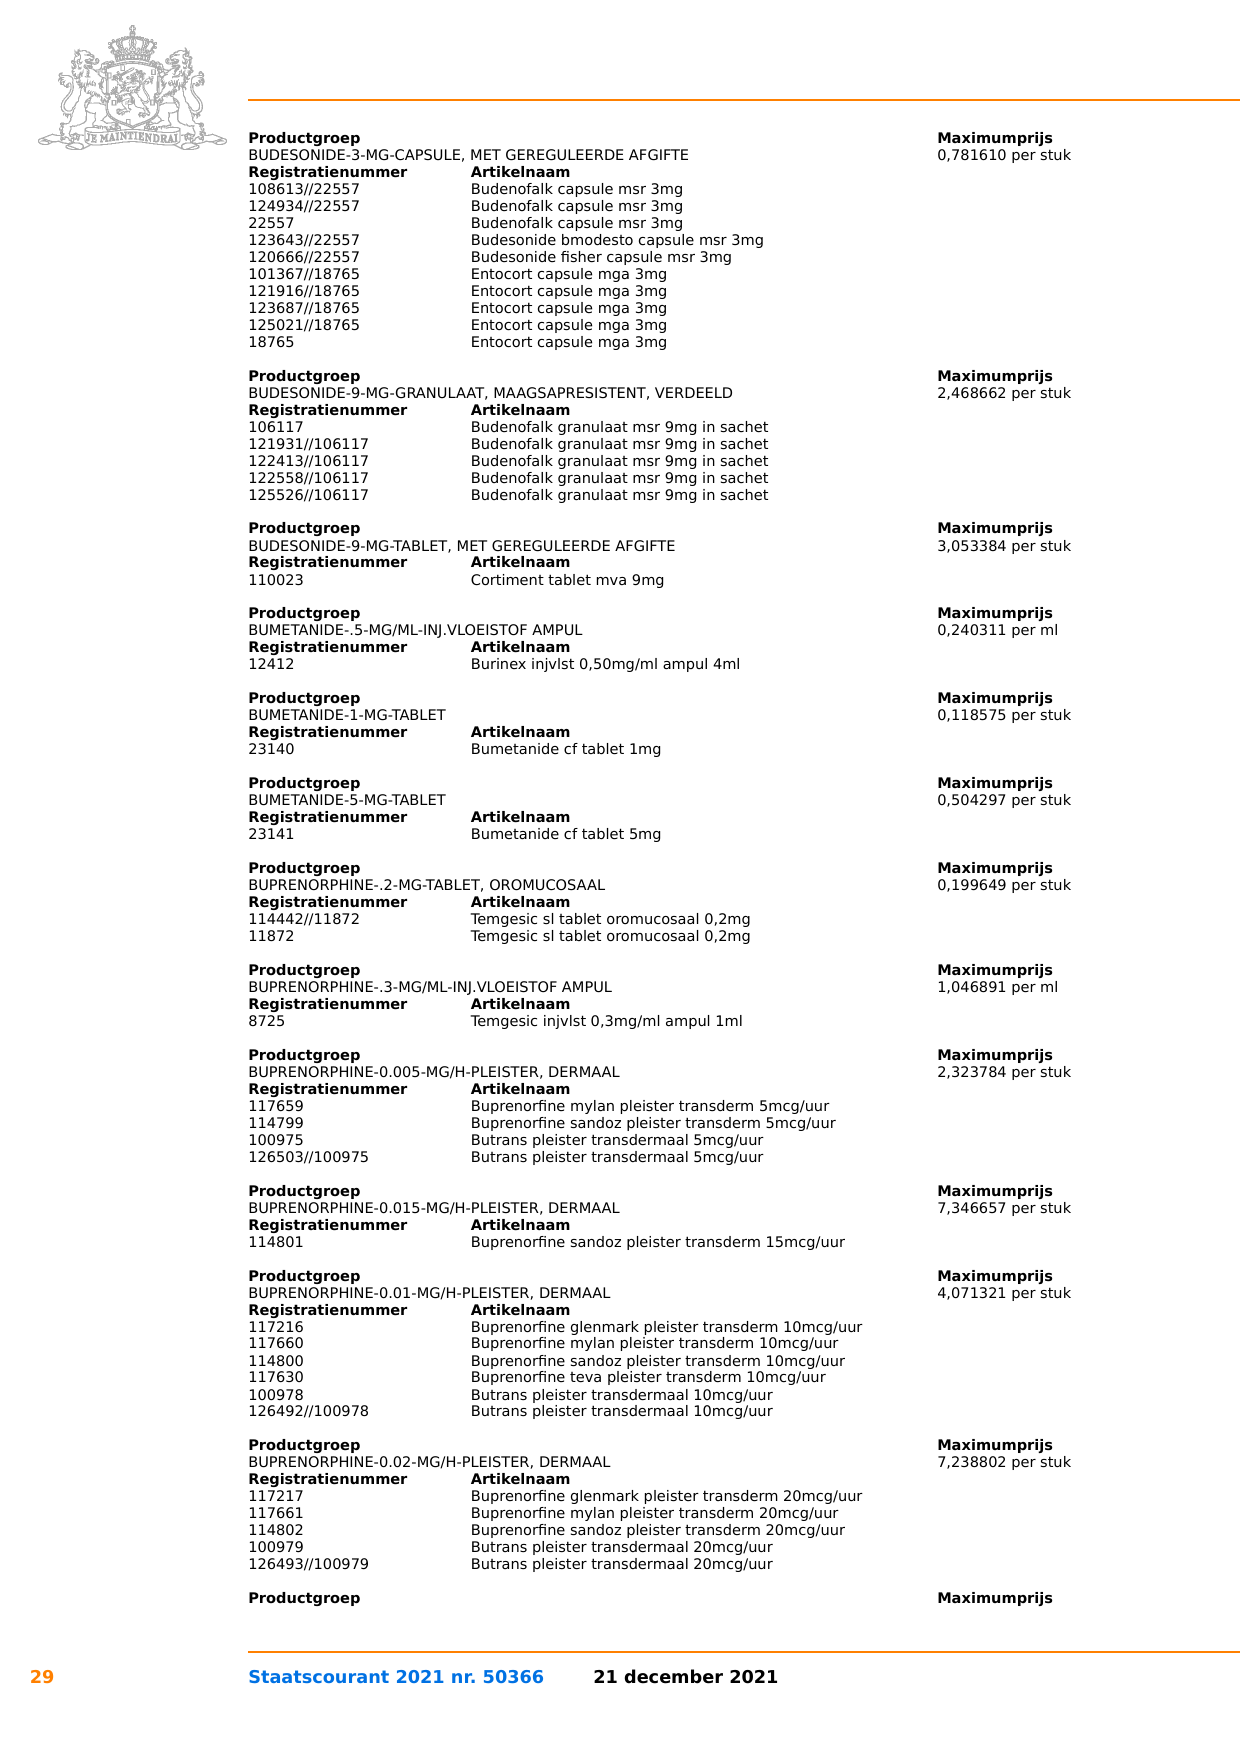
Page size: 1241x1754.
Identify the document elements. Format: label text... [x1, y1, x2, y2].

table_cell 101367//18765 [248, 266, 464, 283]
table_cell [465, 130, 931, 147]
table_cell [931, 639, 1163, 656]
table_cell 123643//22557 [248, 232, 464, 249]
table_cell 1,046891 per ml [931, 979, 1163, 996]
table_cell 126503//100975 [248, 1149, 464, 1166]
table_cell Buprenorfine sandoz pleister transderm 15mcg/uur [465, 1234, 1163, 1251]
table_cell 100975 [248, 1132, 464, 1149]
table_cell Butrans pleister transdermaal 20mcg/uur [465, 1556, 1163, 1573]
table_cell BUPRENORPHINE-0.01-MG/H-PLEISTER, DERMAAL [248, 1285, 931, 1301]
table_cell [248, 588, 1163, 605]
table_cell BUPRENORPHINE-0.005-MG/H-PLEISTER, DERMAAL [248, 1064, 931, 1081]
table_cell [465, 520, 931, 537]
table_cell Butrans pleister transdermaal 5mcg/uur [465, 1149, 1163, 1166]
table_cell [248, 945, 1163, 962]
table_cell 0,118575 per stuk [931, 707, 1163, 724]
table_cell Productgroep [248, 130, 464, 147]
table_cell BUPRENORPHINE-.2-MG-TABLET, OROMUCOSAAL [248, 877, 931, 894]
table_cell 100978 [248, 1386, 464, 1403]
table_cell Budenofalk granulaat msr 9mg in sachet [465, 470, 1163, 486]
table_cell 114442//11872 [248, 911, 464, 928]
table_cell [931, 1471, 1163, 1488]
table_cell Artikelnaam [465, 809, 931, 826]
table_cell Registratienummer [248, 1471, 464, 1488]
table_cell Cortiment tablet mva 9mg [465, 571, 1163, 588]
table_cell Registratienummer [248, 894, 464, 911]
table_cell 22557 [248, 215, 464, 232]
table_cell Registratienummer [248, 996, 464, 1013]
table_cell 2,323784 per stuk [931, 1064, 1163, 1081]
table_cell [931, 554, 1163, 571]
table_cell Buprenorfine mylan pleister transderm 5mcg/uur [465, 1098, 1163, 1115]
table_cell Artikelnaam [465, 1217, 931, 1233]
table_cell Maximumprijs [931, 962, 1163, 979]
table_cell Butrans pleister transdermaal 20mcg/uur [465, 1539, 1163, 1556]
table_cell 100979 [248, 1539, 464, 1556]
table_cell 8725 [248, 1013, 464, 1030]
table_cell [931, 724, 1163, 741]
table_cell Productgroep [248, 1268, 464, 1284]
table_cell 23140 [248, 741, 464, 758]
table_cell BUMETANIDE-1-MG-TABLET [248, 707, 931, 724]
table_cell Productgroep [248, 1590, 464, 1607]
table_cell BUDESONIDE-3-MG-CAPSULE, MET GEREGULEERDE AFGIFTE [248, 147, 931, 164]
table_cell 114801 [248, 1234, 464, 1251]
table_cell [465, 690, 931, 707]
table_cell 117217 [248, 1488, 464, 1505]
table_cell BUDESONIDE-9-MG-GRANULAAT, MAAGSAPRESISTENT, VERDEELD [248, 385, 931, 402]
table_cell Budesonide bmodesto capsule msr 3mg [465, 232, 1163, 249]
table_cell Maximumprijs [931, 368, 1163, 384]
table_cell BUMETANIDE-.5-MG/ML-INJ.VLOEISTOF AMPUL [248, 622, 931, 639]
table_cell BUPRENORPHINE-.3-MG/ML-INJ.VLOEISTOF AMPUL [248, 979, 931, 996]
table_cell 117659 [248, 1098, 464, 1115]
table_cell Buprenorfine glenmark pleister transderm 10mcg/uur [465, 1319, 1163, 1335]
table_cell Temgesic injvlst 0,3mg/ml ampul 1ml [465, 1013, 1163, 1030]
table_cell Temgesic sl tablet oromucosaal 0,2mg [465, 911, 1163, 928]
table_cell [248, 1420, 1163, 1437]
table_cell [465, 605, 931, 622]
table_cell BUPRENORPHINE-0.02-MG/H-PLEISTER, DERMAAL [248, 1454, 931, 1471]
table_cell 117660 [248, 1335, 464, 1352]
table_cell 121916//18765 [248, 283, 464, 300]
table_cell Bumetanide cf tablet 1mg [465, 741, 1163, 758]
table_cell Buprenorfine mylan pleister transderm 20mcg/uur [465, 1505, 1163, 1522]
table_cell [465, 1437, 931, 1454]
table_cell Maximumprijs [931, 860, 1163, 877]
table_cell 124934//22557 [248, 198, 464, 215]
table_cell 117630 [248, 1369, 464, 1386]
table_cell [248, 1251, 1163, 1267]
table_cell Productgroep [248, 520, 464, 537]
table_cell Temgesic sl tablet oromucosaal 0,2mg [465, 928, 1163, 945]
table_cell Budenofalk granulaat msr 9mg in sachet [465, 436, 1163, 452]
table_cell [465, 860, 931, 877]
table_cell 123687//18765 [248, 300, 464, 317]
table_cell [931, 996, 1163, 1013]
table_cell Maximumprijs [931, 1183, 1163, 1199]
picture [38, 25, 227, 150]
table_cell 117216 [248, 1319, 464, 1335]
table_cell [465, 1268, 931, 1284]
table_cell Registratienummer [248, 1301, 464, 1318]
table_cell Artikelnaam [465, 639, 931, 656]
table_cell Buprenorfine sandoz pleister transderm 10mcg/uur [465, 1353, 1163, 1369]
table_cell Butrans pleister transdermaal 5mcg/uur [465, 1132, 1163, 1149]
table_cell Artikelnaam [465, 894, 931, 911]
table_cell Maximumprijs [931, 520, 1163, 537]
table_cell 18765 [248, 334, 464, 351]
table_cell 0,781610 per stuk [931, 147, 1163, 164]
table_cell Productgroep [248, 605, 464, 622]
table_cell 11872 [248, 928, 464, 945]
table_cell 4,071321 per stuk [931, 1285, 1163, 1301]
table_cell Buprenorfine teva pleister transderm 10mcg/uur [465, 1369, 1163, 1386]
table_cell Registratienummer [248, 402, 464, 418]
table_cell Maximumprijs [931, 775, 1163, 792]
table_cell [465, 775, 931, 792]
table_cell Artikelnaam [465, 1471, 931, 1488]
table_cell Productgroep [248, 1183, 464, 1199]
table_cell Maximumprijs [931, 1268, 1163, 1284]
table_cell [248, 504, 1163, 520]
table_cell 122413//106117 [248, 453, 464, 469]
table_cell Artikelnaam [465, 724, 931, 741]
table_cell BUPRENORPHINE-0.015-MG/H-PLEISTER, DERMAAL [248, 1200, 931, 1217]
table_cell 0,504297 per stuk [931, 792, 1163, 809]
table_cell Productgroep [248, 690, 464, 707]
table_cell [248, 1573, 1163, 1590]
table_cell Artikelnaam [465, 164, 931, 181]
table_cell Buprenorfine sandoz pleister transderm 5mcg/uur [465, 1115, 1163, 1132]
table_cell Buprenorfine glenmark pleister transderm 20mcg/uur [465, 1488, 1163, 1505]
table_cell Budenofalk granulaat msr 9mg in sachet [465, 419, 1163, 436]
table_cell Budenofalk capsule msr 3mg [465, 181, 1163, 198]
table_cell Artikelnaam [465, 1301, 931, 1318]
table_cell 117661 [248, 1505, 464, 1522]
table_cell BUDESONIDE-9-MG-TABLET, MET GEREGULEERDE AFGIFTE [248, 538, 931, 554]
table_cell Budenofalk granulaat msr 9mg in sachet [465, 453, 1163, 469]
table_cell [248, 843, 1163, 860]
table_cell Entocort capsule mga 3mg [465, 317, 1163, 334]
table_cell 0,199649 per stuk [931, 877, 1163, 894]
table_cell Buprenorfine sandoz pleister transderm 20mcg/uur [465, 1522, 1163, 1539]
table_cell [248, 673, 1163, 690]
table_cell Artikelnaam [465, 554, 931, 571]
table_cell Budenofalk capsule msr 3mg [465, 215, 1163, 232]
table_cell 125526//106117 [248, 486, 464, 503]
table_cell [465, 368, 931, 384]
table_cell 7,346657 per stuk [931, 1200, 1163, 1217]
table_cell 2,468662 per stuk [931, 385, 1163, 402]
table_cell Butrans pleister transdermaal 10mcg/uur [465, 1386, 1163, 1403]
table_cell Productgroep [248, 1047, 464, 1064]
table_cell Budenofalk capsule msr 3mg [465, 198, 1163, 215]
table_cell 114802 [248, 1522, 464, 1539]
table_cell Maximumprijs [931, 1590, 1163, 1607]
table_cell Maximumprijs [931, 605, 1163, 622]
table_cell Registratienummer [248, 1081, 464, 1098]
table_cell [931, 164, 1163, 181]
table_cell 0,240311 per ml [931, 622, 1163, 639]
table_cell 126492//100978 [248, 1403, 464, 1420]
table_cell [465, 1590, 931, 1607]
table_cell [465, 1047, 931, 1064]
table_cell 7,238802 per stuk [931, 1454, 1163, 1471]
table_cell 121931//106117 [248, 436, 464, 452]
table_cell Registratienummer [248, 554, 464, 571]
table_cell Productgroep [248, 368, 464, 384]
table_cell 110023 [248, 571, 464, 588]
table_cell Registratienummer [248, 164, 464, 181]
table_cell [465, 1183, 931, 1199]
table_cell 114799 [248, 1115, 464, 1132]
table_cell [248, 351, 1163, 368]
table_cell Budesonide fisher capsule msr 3mg [465, 249, 1163, 266]
table_cell 108613//22557 [248, 181, 464, 198]
table_cell Registratienummer [248, 1217, 464, 1233]
table_cell Registratienummer [248, 809, 464, 826]
table_cell [931, 1081, 1163, 1098]
table_cell Burinex injvlst 0,50mg/ml ampul 4ml [465, 656, 1163, 673]
table_cell [248, 758, 1163, 775]
table_cell Maximumprijs [931, 1437, 1163, 1454]
table_cell Entocort capsule mga 3mg [465, 283, 1163, 300]
table_cell 12412 [248, 656, 464, 673]
table_cell [931, 894, 1163, 911]
table_cell 23141 [248, 826, 464, 843]
table_cell [931, 1301, 1163, 1318]
table_cell 106117 [248, 419, 464, 436]
table_cell Budenofalk granulaat msr 9mg in sachet [465, 486, 1163, 503]
table_cell 114800 [248, 1353, 464, 1369]
table_cell Productgroep [248, 860, 464, 877]
table_cell [248, 1166, 1163, 1183]
table_cell [931, 1217, 1163, 1233]
table_cell 3,053384 per stuk [931, 538, 1163, 554]
table_cell Entocort capsule mga 3mg [465, 334, 1163, 351]
table_cell [931, 809, 1163, 826]
table_cell Entocort capsule mga 3mg [465, 300, 1163, 317]
table_cell 125021//18765 [248, 317, 464, 334]
table_cell Registratienummer [248, 639, 464, 656]
table_cell Artikelnaam [465, 996, 931, 1013]
table_cell Productgroep [248, 962, 464, 979]
table_cell [465, 962, 931, 979]
table_cell Butrans pleister transdermaal 10mcg/uur [465, 1403, 1163, 1420]
table_cell Maximumprijs [931, 690, 1163, 707]
table_cell 120666//22557 [248, 249, 464, 266]
table_cell Buprenorfine mylan pleister transderm 10mcg/uur [465, 1335, 1163, 1352]
table_cell Entocort capsule mga 3mg [465, 266, 1163, 283]
table_cell Bumetanide cf tablet 5mg [465, 826, 1163, 843]
table_cell Registratienummer [248, 724, 464, 741]
table_cell 126493//100979 [248, 1556, 464, 1573]
table_cell Productgroep [248, 775, 464, 792]
table_cell Artikelnaam [465, 402, 931, 418]
table_cell Artikelnaam [465, 1081, 931, 1098]
table_cell Maximumprijs [931, 130, 1163, 147]
table_cell Maximumprijs [931, 1047, 1163, 1064]
table_cell 122558//106117 [248, 470, 464, 486]
table_cell BUMETANIDE-5-MG-TABLET [248, 792, 931, 809]
table_cell [248, 1030, 1163, 1047]
table_cell [931, 402, 1163, 418]
table_cell Productgroep [248, 1437, 464, 1454]
